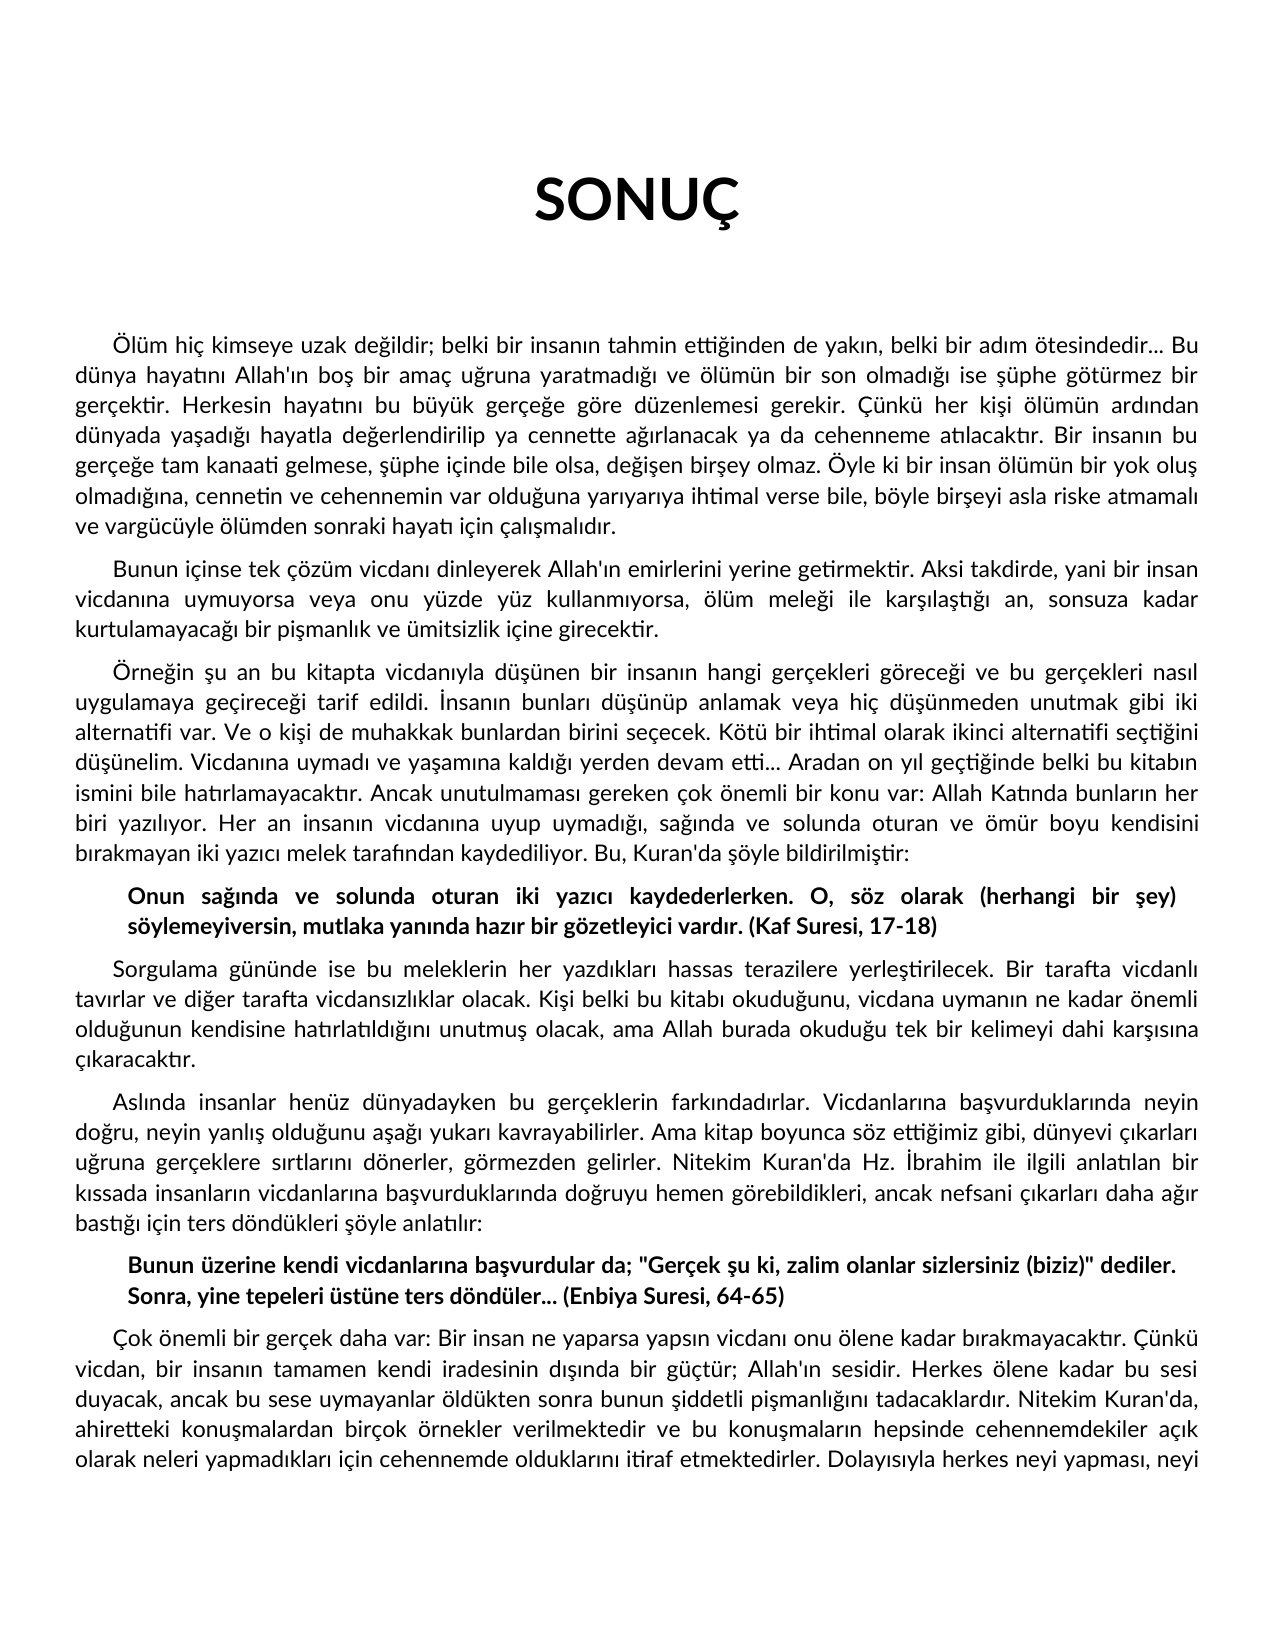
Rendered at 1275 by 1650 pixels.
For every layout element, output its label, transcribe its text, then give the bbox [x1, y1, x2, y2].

text Sorgulama gününde ise bu meleklerin her yazdıkları hassas terazilere yerleştirilecek. Bir tarafta vicdanlı tavırlar ve diğer tarafta vicdansızlıklar olacak. Kişi belki bu kitabı okuduğunu, vicdana uymanın ne kadar önemli olduğunun kendisine hatırlatıldığını unutmuş olacak, ama Allah burada okuduğu tek bir kelimeyi dahi karşısına çıkaracaktır. [75, 954, 1200, 1072]
subtitle SONUÇ [75, 162, 1200, 232]
text Örneğin şu an bu kitapta vicdanıyla düşünen bir insanın hangi gerçekleri göreceği ve bu gerçekleri nasıl uygulamaya geçireceği tarif edildi. İnsanın bunları düşünüp anlamak veya hiç düşünmeden unutmak gibi iki alternatifi var. Ve o kişi de muhakkak bunlardan birini seçecek. Kötü bir ihtimal olarak ikinci alternatifi seçtiğini düşünelim. Vicdanına uymadı ve yaşamına kaldığı yerden devam etti... Aradan on yıl geçtiğinde belki bu kitabın ismini bile hatırlamayacaktır. Ancak unutulmaması gereken çok önemli bir konu var: Allah Katında bunların her biri yazılıyor. Her an insanın vicdanına uyup uymadığı, sağında ve solunda oturan ve ömür boyu kendisini bırakmayan iki yazıcı melek tarafından kaydediliyor. Bu, Kuran'da şöyle bildirilmiştir: [75, 657, 1200, 866]
text Bunun üzerine kendi vicdanlarına başvurdular da; "Gerçek şu ki, zalim olanlar sizlersiniz (biziz)" dediler. Sonra, yine tepeleri üstüne ters döndüler... (Enbiya Suresi, 64-65) [127, 1251, 1177, 1309]
text Aslında insanlar henüz dünyadayken bu gerçeklerin farkındadırlar. Vicdanlarına başvurduklarında neyin doğru, neyin yanlış olduğunu aşağı yukarı kavrayabilirler. Ama kitap boyunca söz ettiğimiz gibi, dünyevi çıkarları uğruna gerçeklere sırtlarını dönerler, görmezden gelirler. Nitekim Kuran'da Hz. İbrahim ile ilgili anlatılan bir kıssada insanların vicdanlarına başvurduklarında doğruyu hemen görebildikleri, ancak nefsani çıkarları daha ağır bastığı için ters döndükleri şöyle anlatılır: [75, 1088, 1200, 1236]
text Ölüm hiç kimseye uzak değildir; belki bir insanın tahmin ettiğinden de yakın, belki bir adım ötesindedir... Bu dünya hayatını Allah'ın boş bir amaç uğruna yaratmadığı ve ölümün bir son olmadığı ise şüphe götürmez bir gerçektir. Herkesin hayatını bu büyük gerçeğe göre düzenlemesi gerekir. Çünkü her kişi ölümün ardından dünyada yaşadığı hayatla değerlendirilip ya cennette ağırlanacak ya da cehenneme atılacaktır. Bir insanın bu gerçeğe tam kanaati gelmese, şüphe içinde bile olsa, değişen birşey olmaz. Öyle ki bir insan ölümün bir yok oluş olmadığına, cennetin ve cehennemin var olduğuna yarıyarıya ihtimal verse bile, böyle birşeyi asla riske atmamalı ve vargücüyle ölümden sonraki hayatı için çalışmalıdır. [75, 330, 1200, 539]
text Bunun içinse tek çözüm vicdanı dinleyerek Allah'ın emirlerini yerine getirmektir. Aksi takdirde, yani bir insan vicdanına uymuyorsa veya onu yüzde yüz kullanmıyorsa, ölüm meleği ile karşılaştığı an, sonsuza kadar kurtulamayacağı bir pişmanlık ve ümitsizlik içine girecektir. [75, 554, 1200, 642]
text Çok önemli bir gerçek daha var: Bir insan ne yaparsa yapsın vicdanı onu ölene kadar bırakmayacaktır. Çünkü vicdan, bir insanın tamamen kendi iradesinin dışında bir güçtür; Allah'ın sesidir. Herkes ölene kadar bu sesi duyacak, ancak bu sese uymayanlar öldükten sonra bunun şiddetli pişmanlığını tadacaklardır. Nitekim Kuran'da, ahiretteki konuşmalardan birçok örnekler verilmektedir ve bu konuşmaların hepsinde cehennemdekiler açık olarak neleri yapmadıkları için cehennemde olduklarını itiraf etmektedirler. Dolayısıyla herkes neyi yapması, neyi [75, 1324, 1200, 1472]
text Onun sağında ve solunda oturan iki yazıcı kaydederlerken. O, söz olarak (herhangi bir şey) söylemeyiversin, mutlaka yanında hazır bir gözetleyici vardır. (Kaf Suresi, 17-18) [127, 881, 1177, 939]
